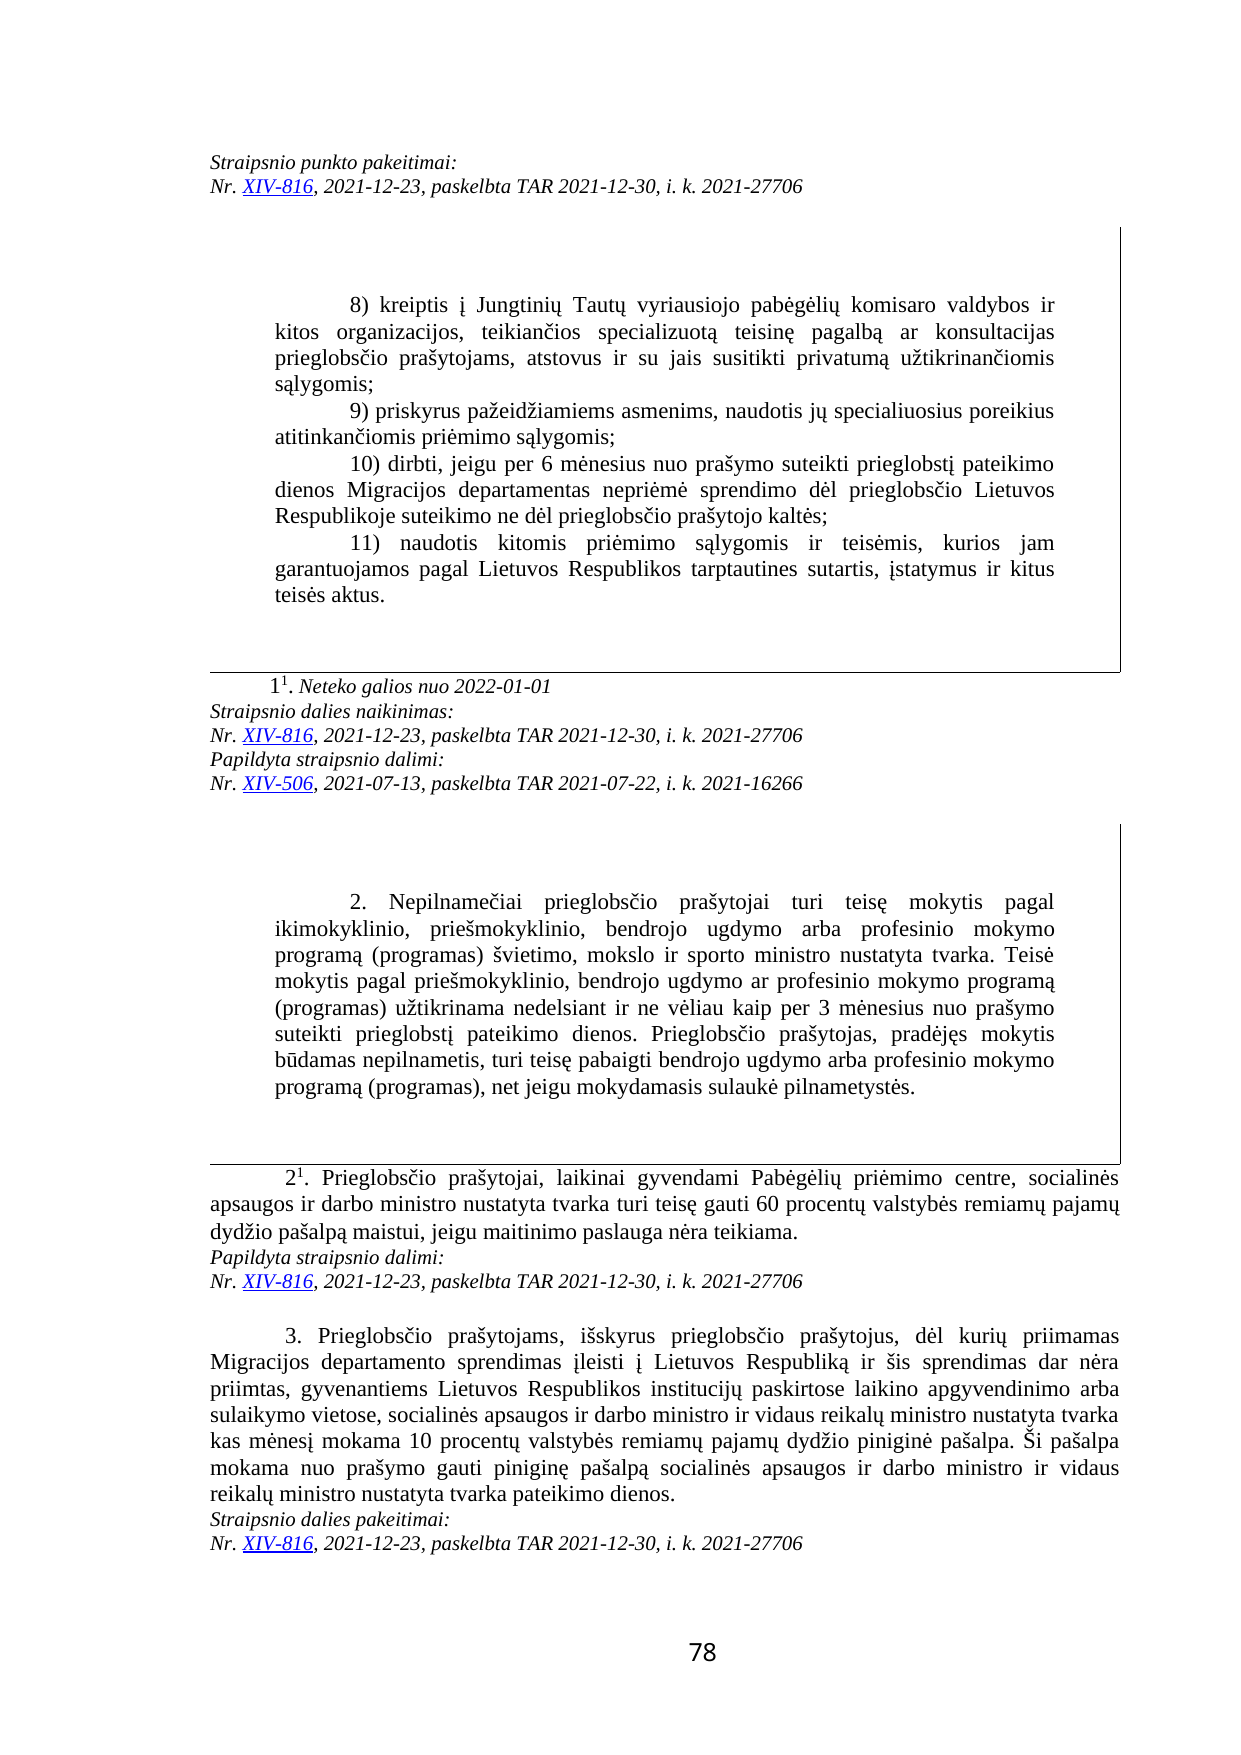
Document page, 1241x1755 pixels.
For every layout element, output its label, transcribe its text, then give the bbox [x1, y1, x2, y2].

text Papildyta straipsnio dalimi: [210, 1245, 1120, 1269]
text Straipsnio dalies naikinimas: [210, 699, 1120, 723]
text 11. Neteko galios nuo 2022-01-01 [210, 672, 1120, 699]
text 11) naudotis kitomis priėmimo sąlygomis ir teisėmis, kurios jam garantuojamos pagal Lietuvos Respublikos tarptautines sutartis, įstatymus ir kitus teisės aktus. [210, 529, 1120, 672]
text 21. Prieglobsčio prašytojai, laikinai gyvendami Pabėgėlių priėmimo centre, socialinės apsaugos ir darbo ministro nustatyta tvarka turi teisę gauti 60 procentų valstybės remiamų pajamų dydžio pašalpą maistui, jeigu maitinimo paslauga nėra teikiama. [210, 1164, 1120, 1245]
text 9) priskyrus pažeidžiamiems asmenims, naudotis jų specialiuosius poreikius atitinkančiomis priėmimo sąlygomis; [210, 397, 1120, 449]
text Nr. XIV-506, 2021-07-13, paskelbta TAR 2021-07-22, i. k. 2021-16266 [210, 771, 1120, 795]
text Straipsnio punkto pakeitimai: [210, 150, 1120, 174]
text Nr. XIV-816, 2021-12-23, paskelbta TAR 2021-12-30, i. k. 2021-27706 [210, 723, 1120, 747]
text Papildyta straipsnio dalimi: [210, 747, 1120, 771]
text Straipsnio dalies pakeitimai: [210, 1506, 1120, 1531]
text 8) kreiptis į Jungtinių Tautų vyriausiojo pabėgėlių komisaro valdybos ir kitos organizacijos, teikiančios specializuotą teisinę pagalbą ar konsultacijas prieglobsčio prašytojams, atstovus ir su jais susitikti privatumą užtikrinančiomis sąlygomis; [210, 227, 1120, 397]
text 2. Nepilnamečiai prieglobsčio prašytojai turi teisę mokytis pagal ikimokyklinio, priešmokyklinio, bendrojo ugdymo arba profesinio mokymo programą (programas) švietimo, mokslo ir sporto ministro nustatyta tvarka. Teisė mokytis pagal priešmokyklinio, bendrojo ugdymo ar profesinio mokymo programą (programas) užtikrinama nedelsiant ir ne vėliau kaip per 3 mėnesius nuo prašymo suteikti prieglobstį pateikimo dienos. Prieglobsčio prašytojas, pradėjęs mokytis būdamas nepilnametis, turi teisę pabaigti bendrojo ugdymo arba profesinio mokymo programą (programas), net jeigu mokydamasis sulaukė pilnametystės. [210, 824, 1120, 1164]
text 3. Prieglobsčio prašytojams, išskyrus prieglobsčio prašytojus, dėl kurių priimamas Migracijos departamento sprendimas įleisti į Lietuvos Respubliką ir šis sprendimas dar nėra priimtas, gyvenantiems Lietuvos Respublikos institucijų paskirtose laikino apgyvendinimo arba sulaikymo vietose, socialinės apsaugos ir darbo ministro ir vidaus reikalų ministro nustatyta tvarka kas mėnesį mokama 10 procentų valstybės remiamų pajamų dydžio piniginė pašalpa. Ši pašalpa mokama nuo prašymo gauti piniginę pašalpą socialinės apsaugos ir darbo ministro ir vidaus reikalų ministro nustatyta tvarka pateikimo dienos. [210, 1322, 1120, 1506]
text Nr. XIV-816, 2021-12-23, paskelbta TAR 2021-12-30, i. k. 2021-27706 [210, 1531, 1120, 1554]
text Nr. XIV-816, 2021-12-23, paskelbta TAR 2021-12-30, i. k. 2021-27706 [210, 174, 1120, 198]
text 10) dirbti, jeigu per 6 mėnesius nuo prašymo suteikti prieglobstį pateikimo dienos Migracijos departamentas nepriėmė sprendimo dėl prieglobsčio Lietuvos Respublikoje suteikimo ne dėl prieglobsčio prašytojo kaltės; [210, 449, 1120, 529]
text Nr. XIV-816, 2021-12-23, paskelbta TAR 2021-12-30, i. k. 2021-27706 [210, 1269, 1120, 1293]
